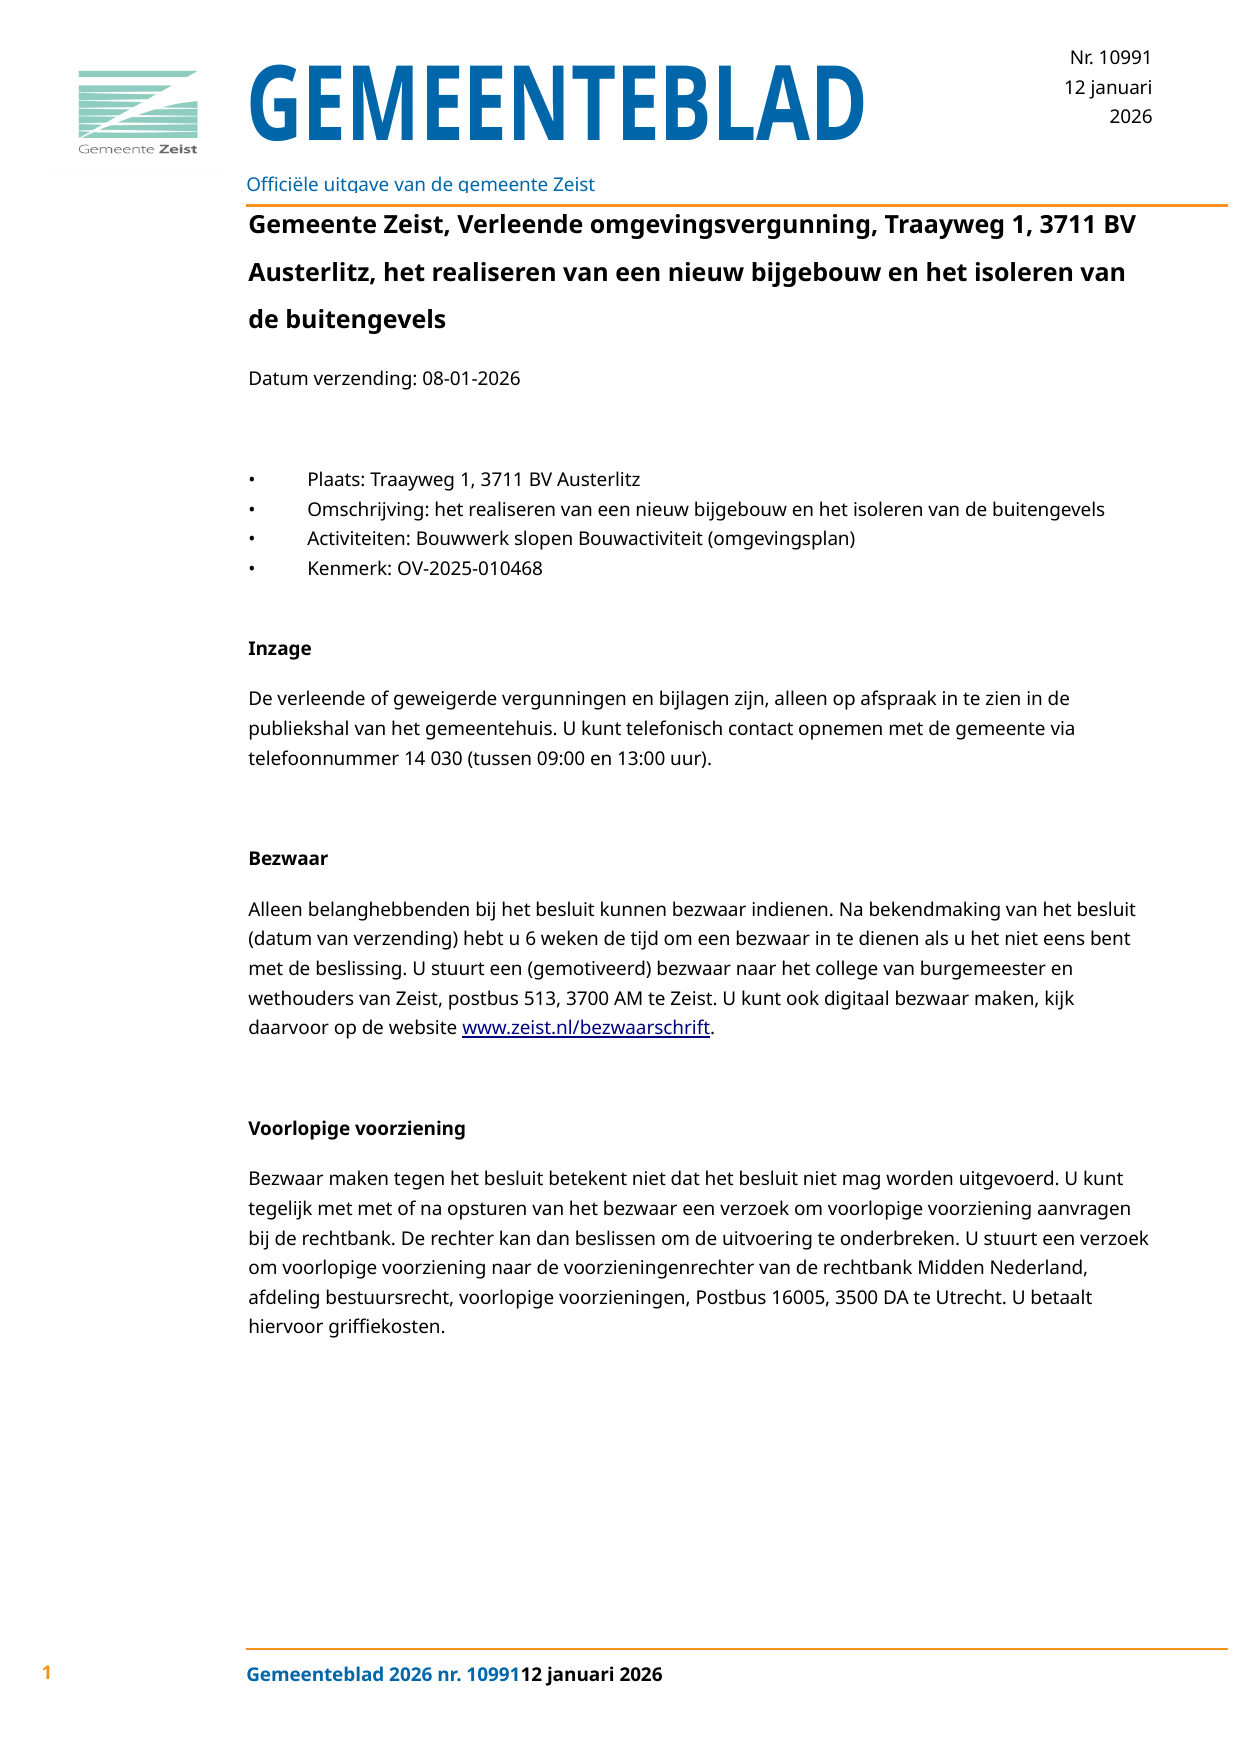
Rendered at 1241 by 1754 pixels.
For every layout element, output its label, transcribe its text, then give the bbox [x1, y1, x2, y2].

list Plaats: Traayweg 1, 3711 BV Austerlitz [248, 466, 1152, 492]
picture [41, 47, 231, 172]
text Alleen belanghebbenden bij het besluit kunnen bezwaar indienen. Na bekendmaking van het besluit (datum van verzending) hebt u 6 weken de tijd om een bezwaar in te dienen als u het niet eens bent met de beslissing. U stuurt een (gemotiveerd) bezwaar naar het college van burgemeester en wethouders van Zeist, postbus 513, 3700 AM te Zeist. U kunt ook digitaal bezwaar maken, kijk daarvoor op de website www.zeist.nl/bezwaarschrift. [248, 896, 1152, 1040]
text Bezwaar maken tegen het besluit betekent niet dat het besluit niet mag worden uitgevoerd. U kunt tegelijk met met of na opsturen van het bezwaar een verzoek om voorlopige voorziening aanvragen bij de rechtbank. De rechter kan dan beslissen om de uitvoering te onderbreken. U stuurt een verzoek om voorlopige voorziening naar de voorzieningenrechter van de rechtbank Midden Nederland, afdeling bestuursrecht, voorlopige voorzieningen, Postbus 16005, 3500 DA te Utrecht. U betaalt hiervoor griffiekosten. [248, 1166, 1152, 1339]
list Kenmerk: OV-2025-010468 [248, 555, 1152, 581]
text Voorlopige voorziening [248, 1115, 1152, 1141]
list Omschrijving: het realiseren van een nieuw bijgebouw en het isoleren van de buitengevels [248, 496, 1152, 522]
list Activiteiten: Bouwwerk slopen Bouwactiviteit (omgevingsplan) [248, 526, 1152, 551]
text Datum verzending: 08-01-2026 [248, 366, 1152, 391]
text De verleende of geweigerde vergunningen en bijlagen zijn, alleen op afspraak in te zien in de publiekshal van het gemeentehuis. U kunt telefonisch contact opnemen met de gemeente via telefoonnummer 14 030 (tussen 09:00 en 13:00 uur). [248, 686, 1152, 770]
text Gemeente Zeist, Verleende omgevingsvergunning, Traayweg 1, 3711 BV Austerlitz, het realiseren van een nieuw bijgebouw en het isoleren van de buitengevels [248, 207, 1152, 336]
text Inzage [248, 635, 1152, 661]
text Bezwaar [248, 846, 1152, 871]
